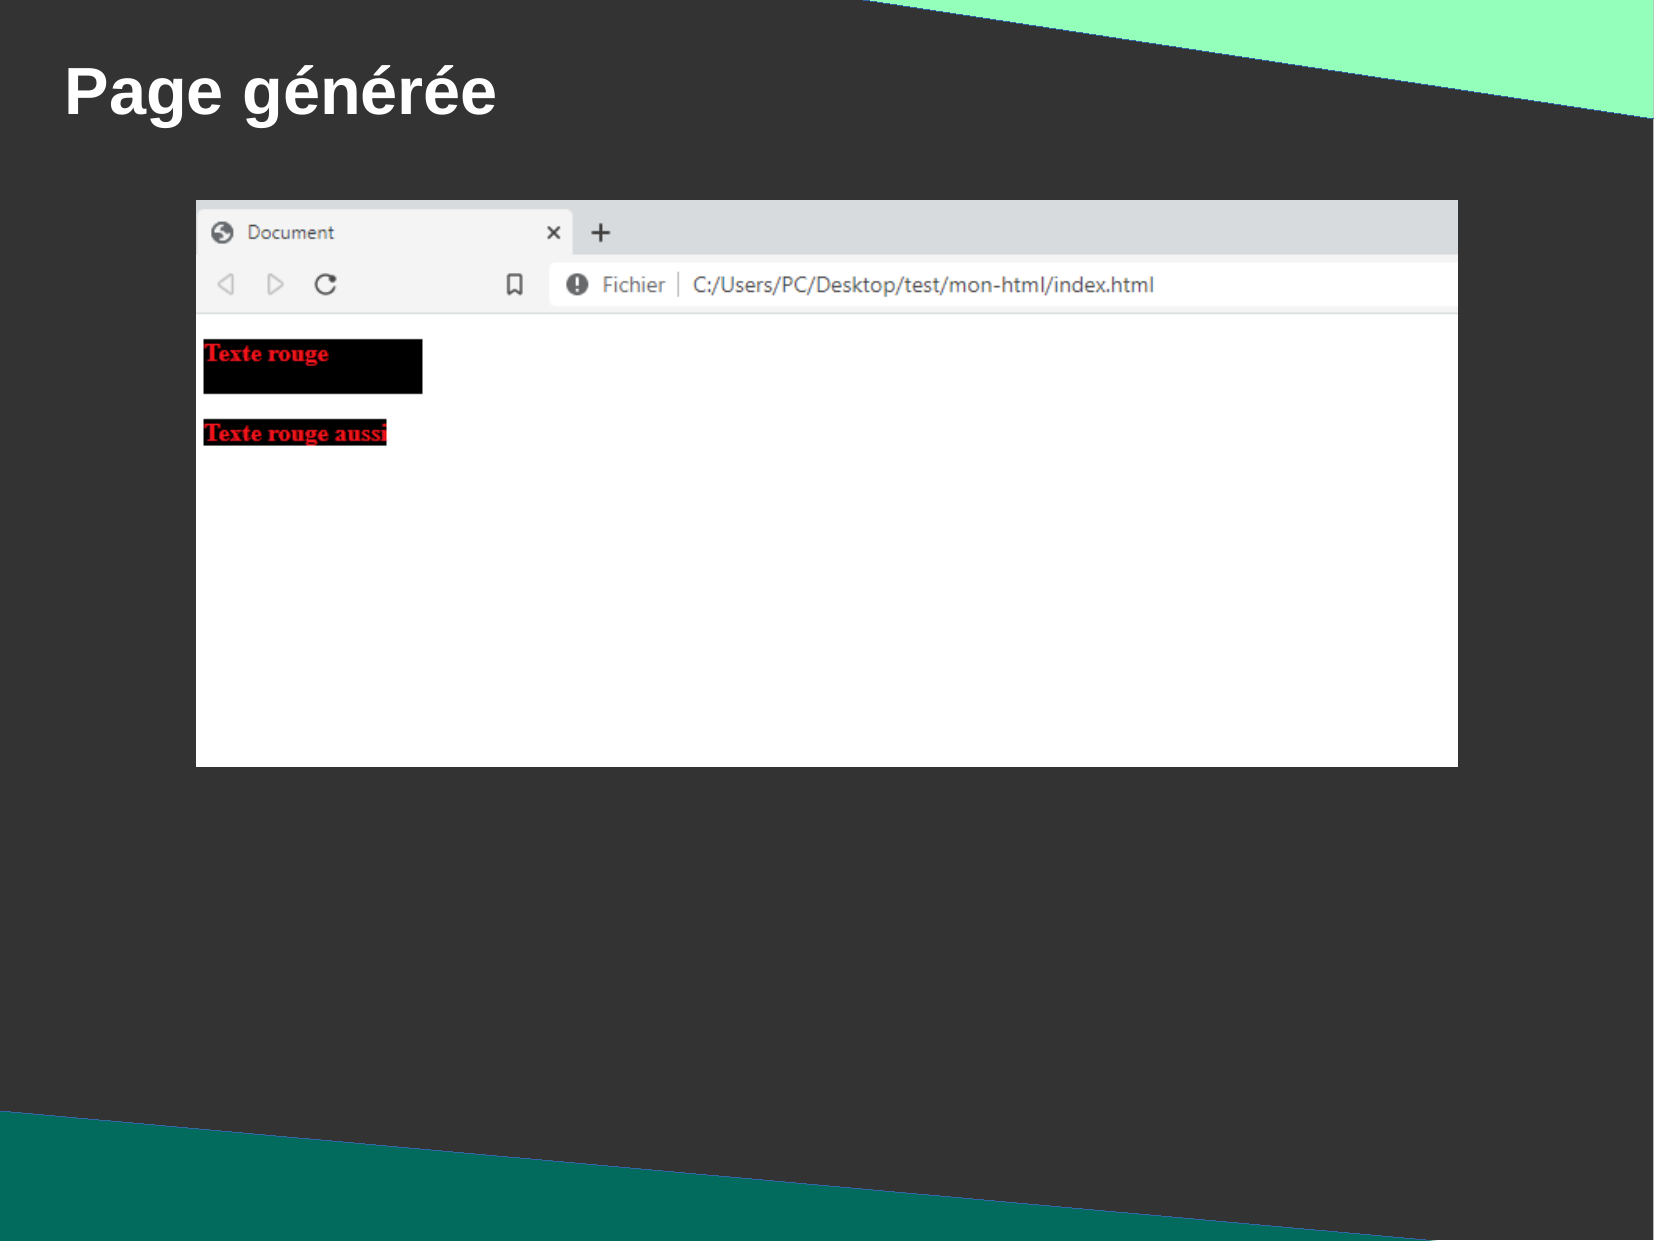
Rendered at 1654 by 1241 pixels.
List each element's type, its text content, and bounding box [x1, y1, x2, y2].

title Page générée [64, 54, 1553, 157]
picture [196, 200, 1458, 767]
text_box [863, 0, 1654, 119]
